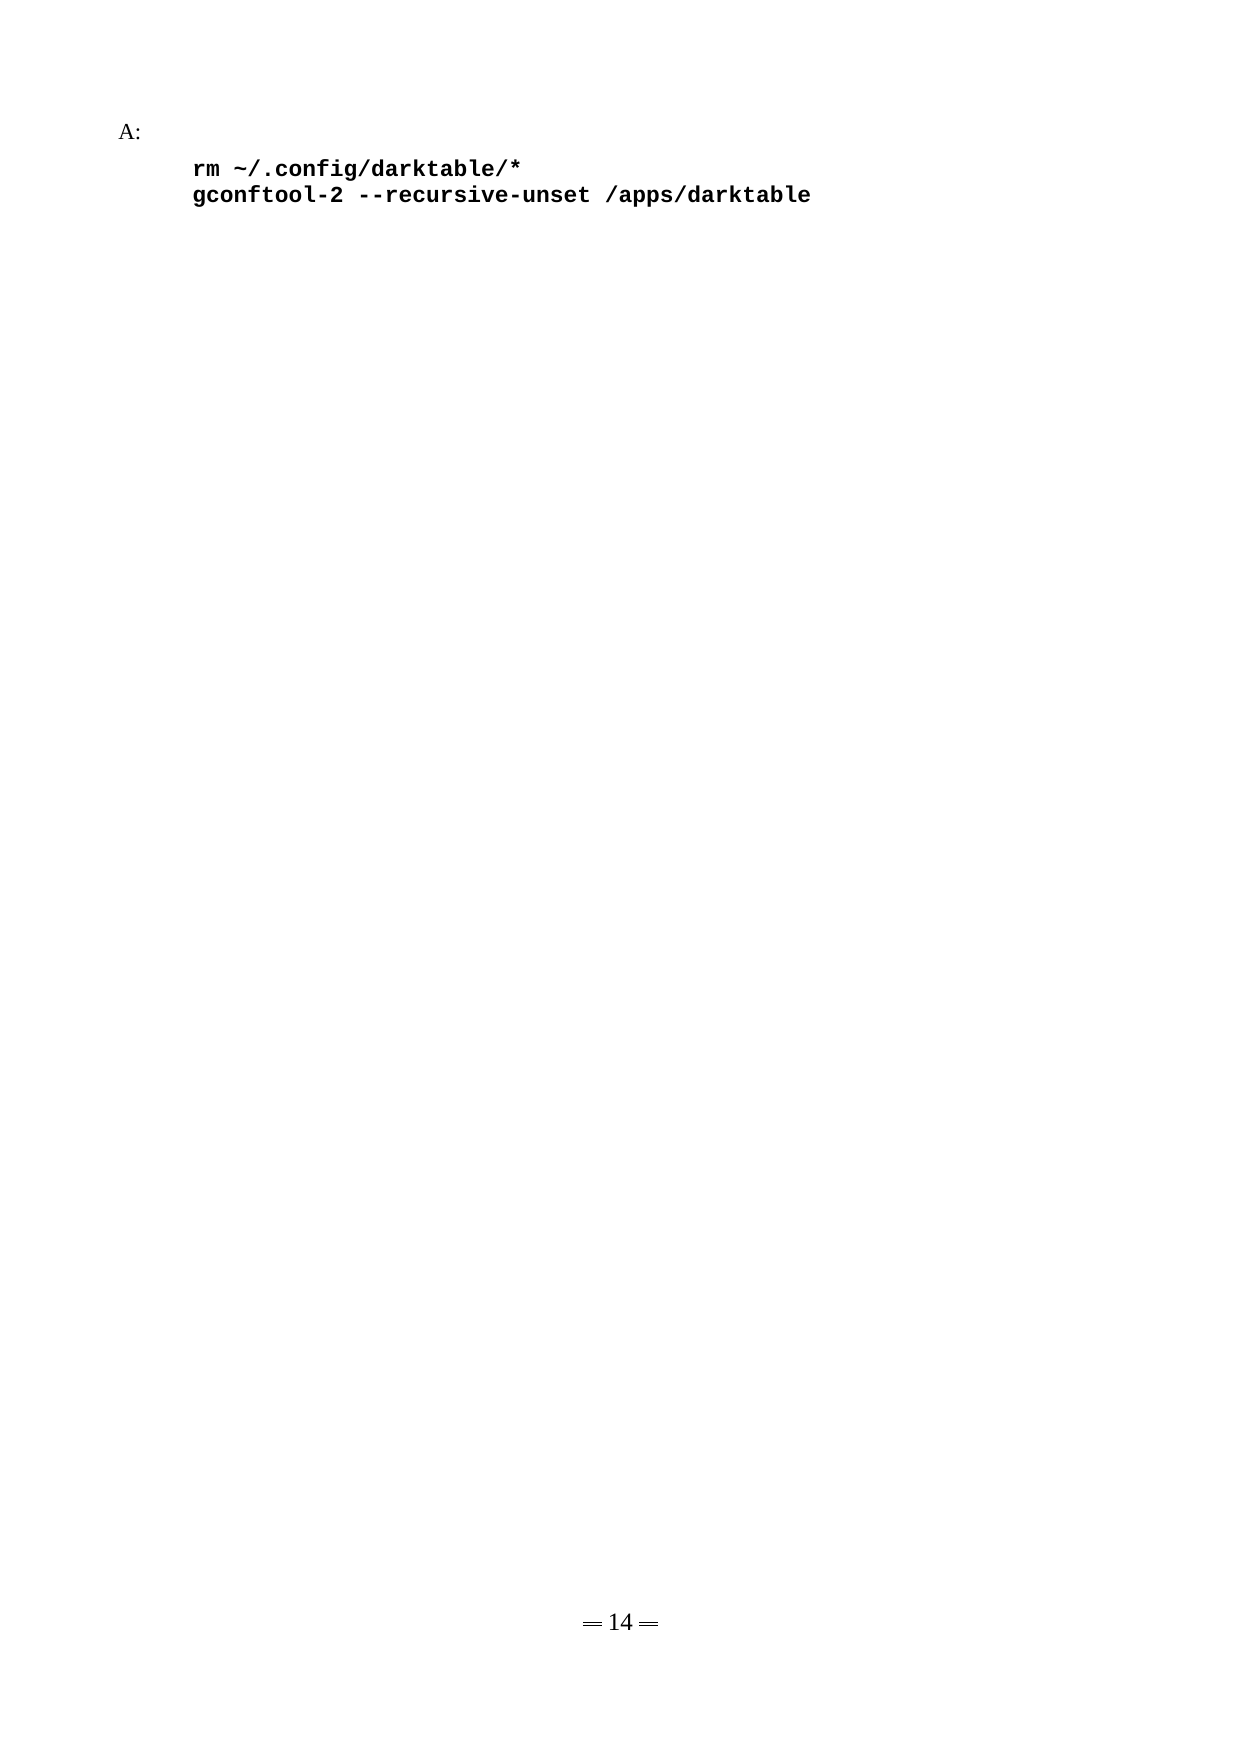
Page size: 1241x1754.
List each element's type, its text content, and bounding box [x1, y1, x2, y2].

text rm ~/.config/darktable/* gconftool-2 --recursive-unset /apps/darktable [192, 157, 1122, 209]
text A: [118, 118, 1122, 144]
